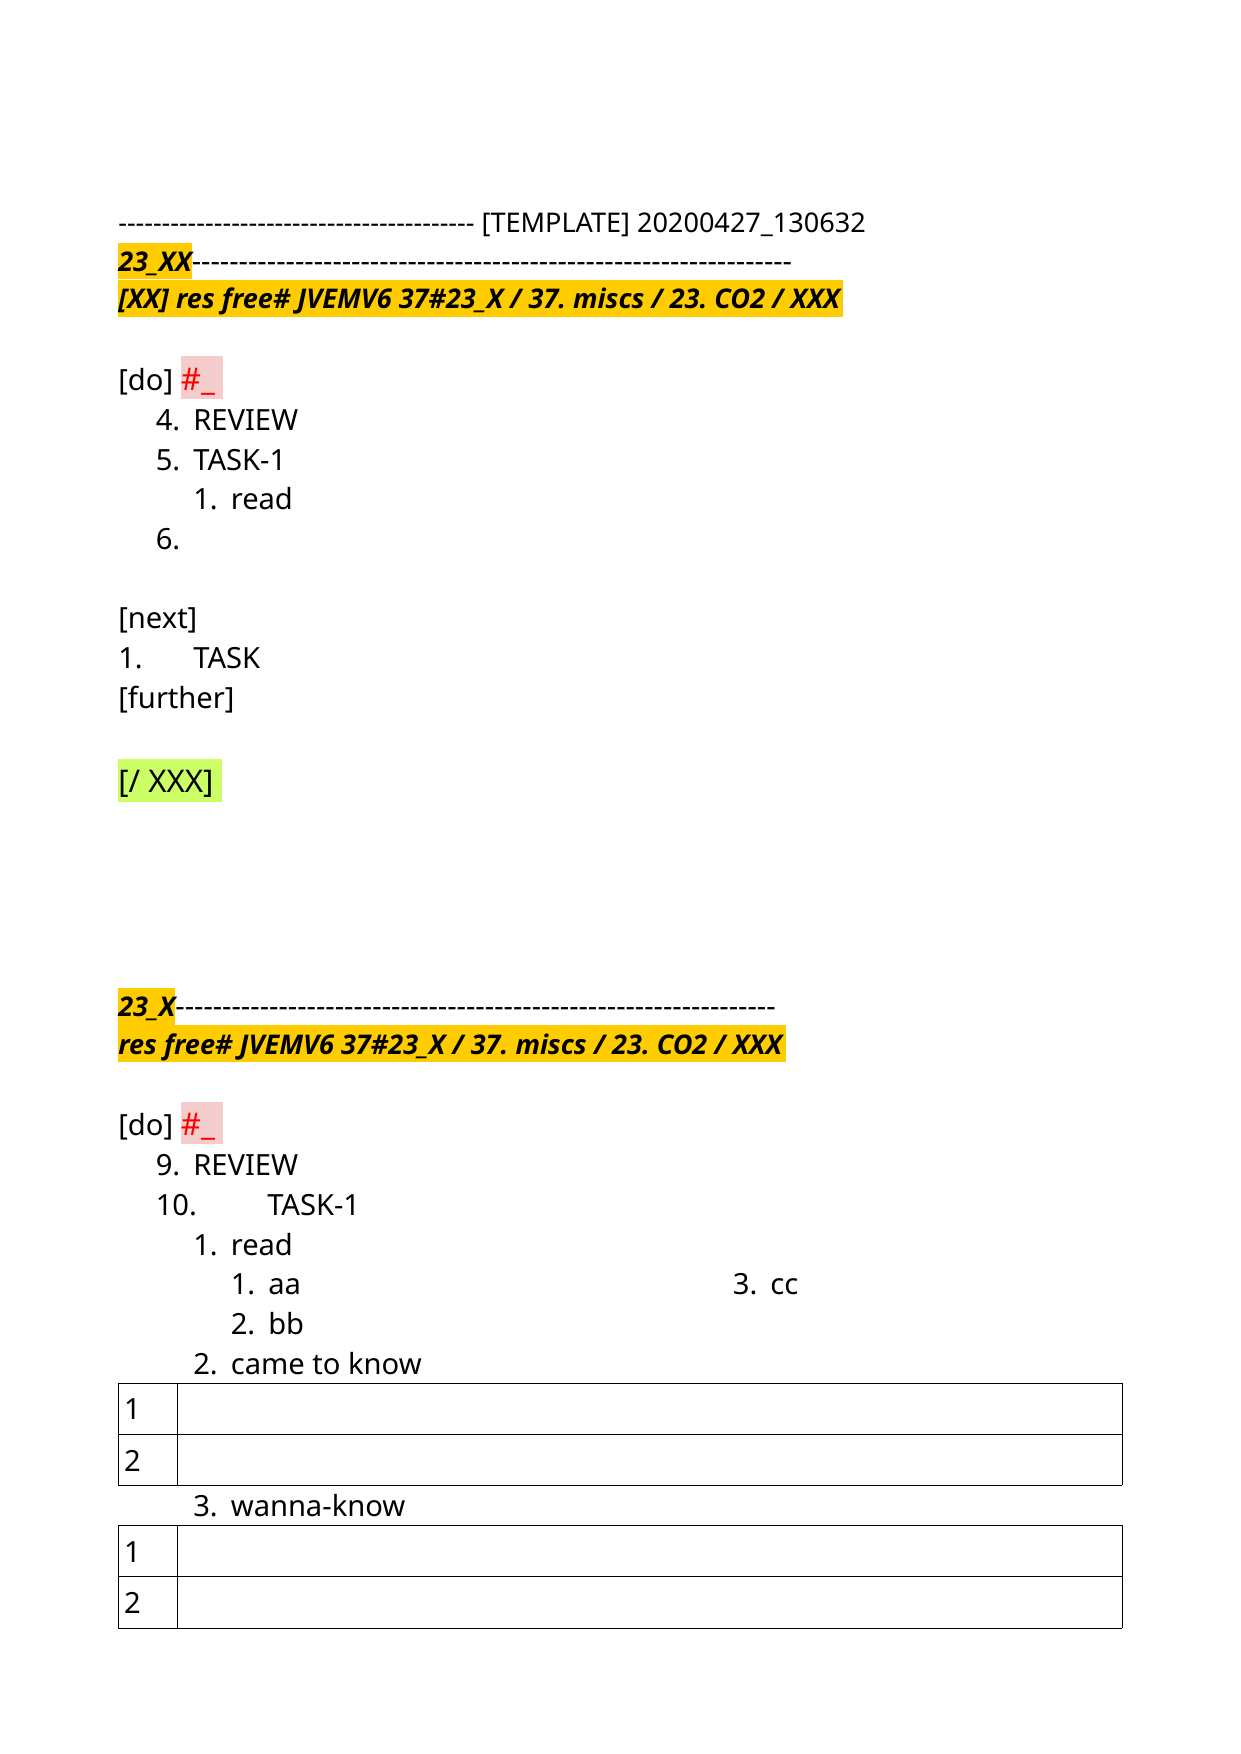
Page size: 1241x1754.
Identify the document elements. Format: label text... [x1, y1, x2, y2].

text res free# JVEMV6 37#23_X / 37. miscs / 23. CO2 / XXX [118, 1025, 1122, 1062]
table_header [178, 1526, 1122, 1576]
text 23_X---------------------------------------------------------------- [118, 986, 1122, 1025]
table_cell [178, 1435, 1122, 1485]
list bb [231, 1303, 620, 1343]
text 23_XX---------------------------------------------------------------- [118, 240, 1122, 280]
list TASK-1 [156, 1184, 1122, 1224]
text [do] #_ [118, 356, 1122, 399]
list TASK-1 [156, 439, 1122, 478]
table_cell 2 [119, 1435, 177, 1485]
text ----------------------------------------- [TEMPLATE] 20200427_130632 [118, 203, 1122, 240]
text [do] #_ [118, 1102, 1122, 1144]
table_header 1 [119, 1384, 177, 1434]
text [next] [118, 597, 1122, 637]
list TASK [118, 637, 1122, 677]
table_cell [178, 1577, 1122, 1627]
text [/ XXX] [118, 717, 1122, 802]
list wanna-know [193, 1486, 1122, 1525]
table_cell 2 [119, 1577, 177, 1627]
list aa [231, 1264, 620, 1303]
text [further] [118, 677, 1122, 717]
table_header 1 [119, 1526, 177, 1576]
table_header [178, 1384, 1122, 1434]
list cc [733, 1264, 1122, 1303]
list REVIEW [156, 1144, 1122, 1184]
list read [193, 478, 1122, 518]
list came to know [193, 1343, 1122, 1383]
text [XX] res free# JVEMV6 37#23_X / 37. miscs / 23. CO2 / XXX [118, 280, 1122, 317]
list REVIEW [156, 399, 1122, 439]
list read [193, 1224, 1122, 1264]
